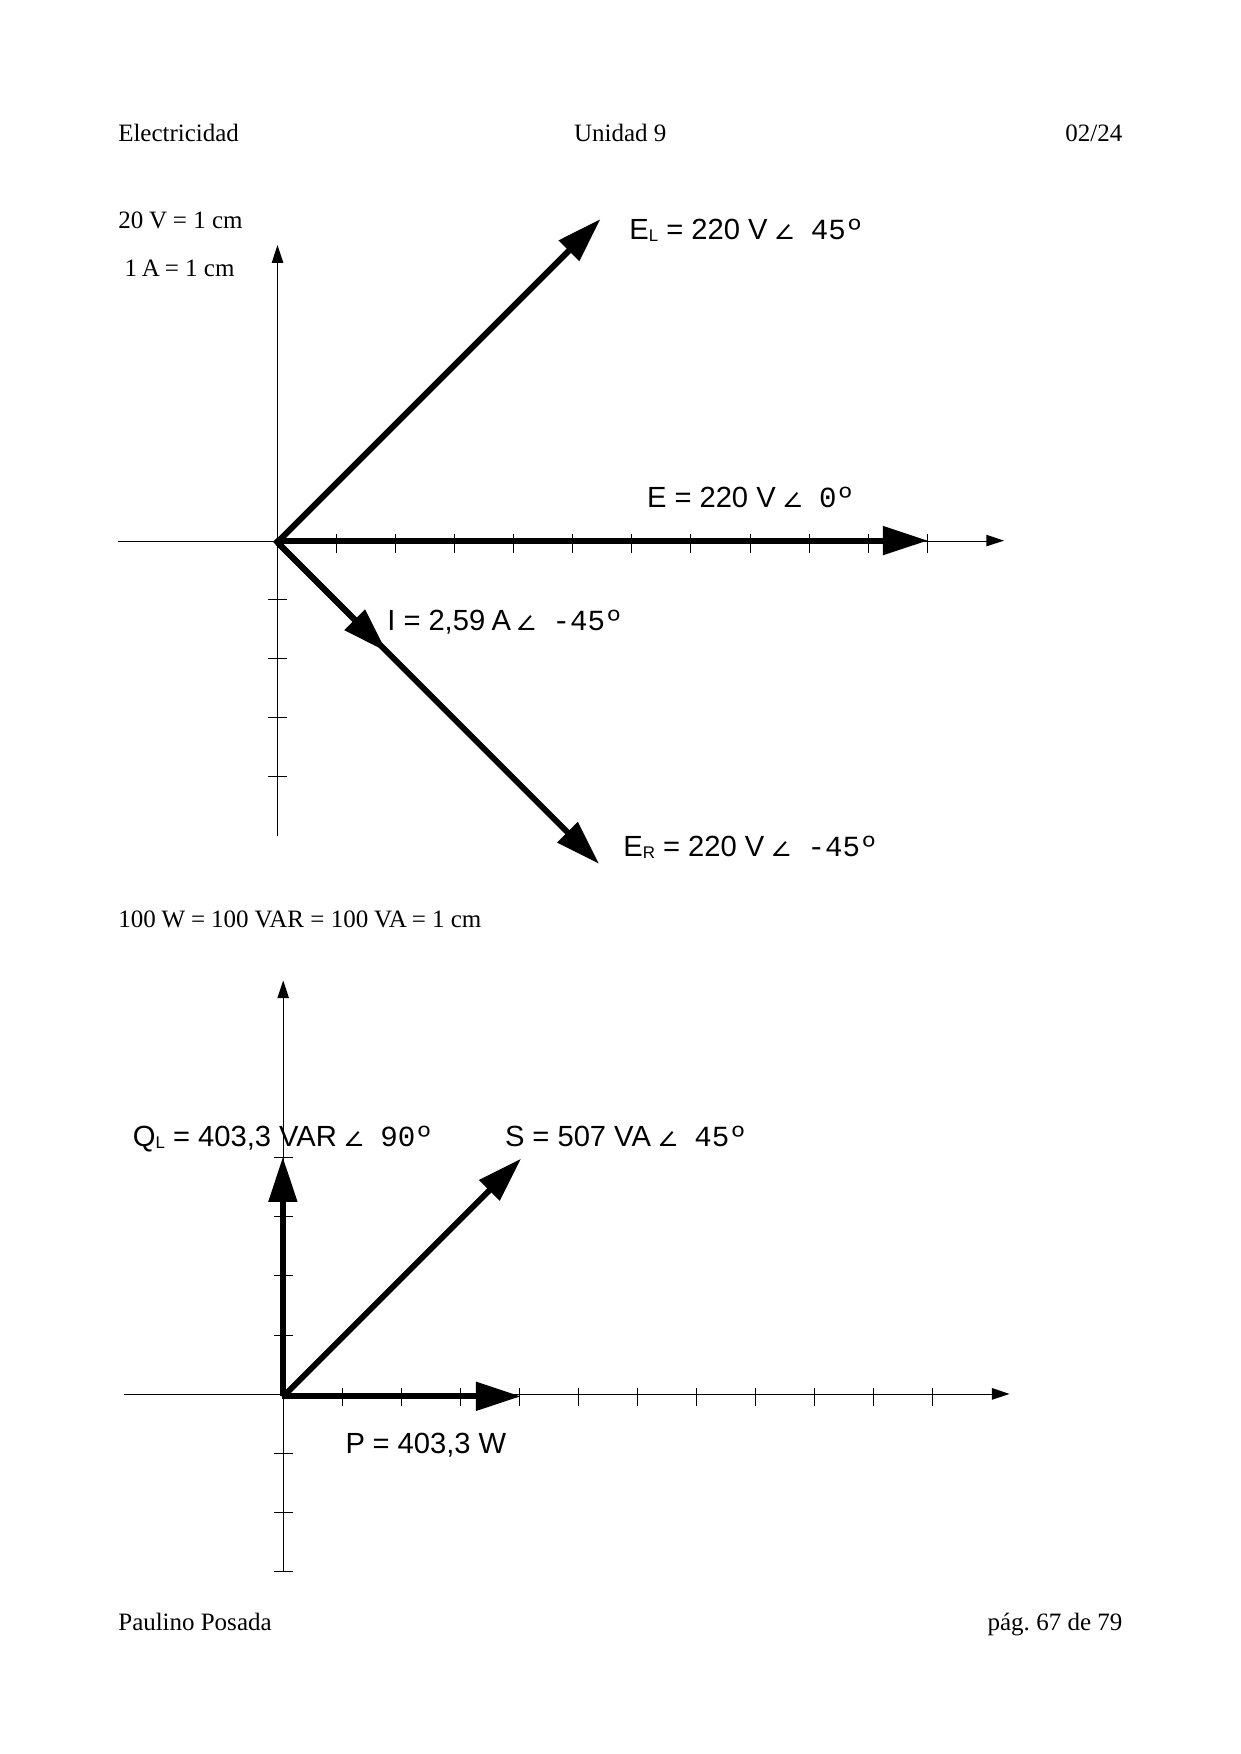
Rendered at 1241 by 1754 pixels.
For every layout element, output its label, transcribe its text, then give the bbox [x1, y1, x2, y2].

text 1 A = 1 cm [118, 253, 277, 281]
text 100 W = 100 VAR = 100 VA = 1 cm [118, 904, 1122, 933]
text [544, 253, 1122, 281]
text 20 V = 1 cm [118, 205, 1122, 234]
text [278, 253, 561, 281]
